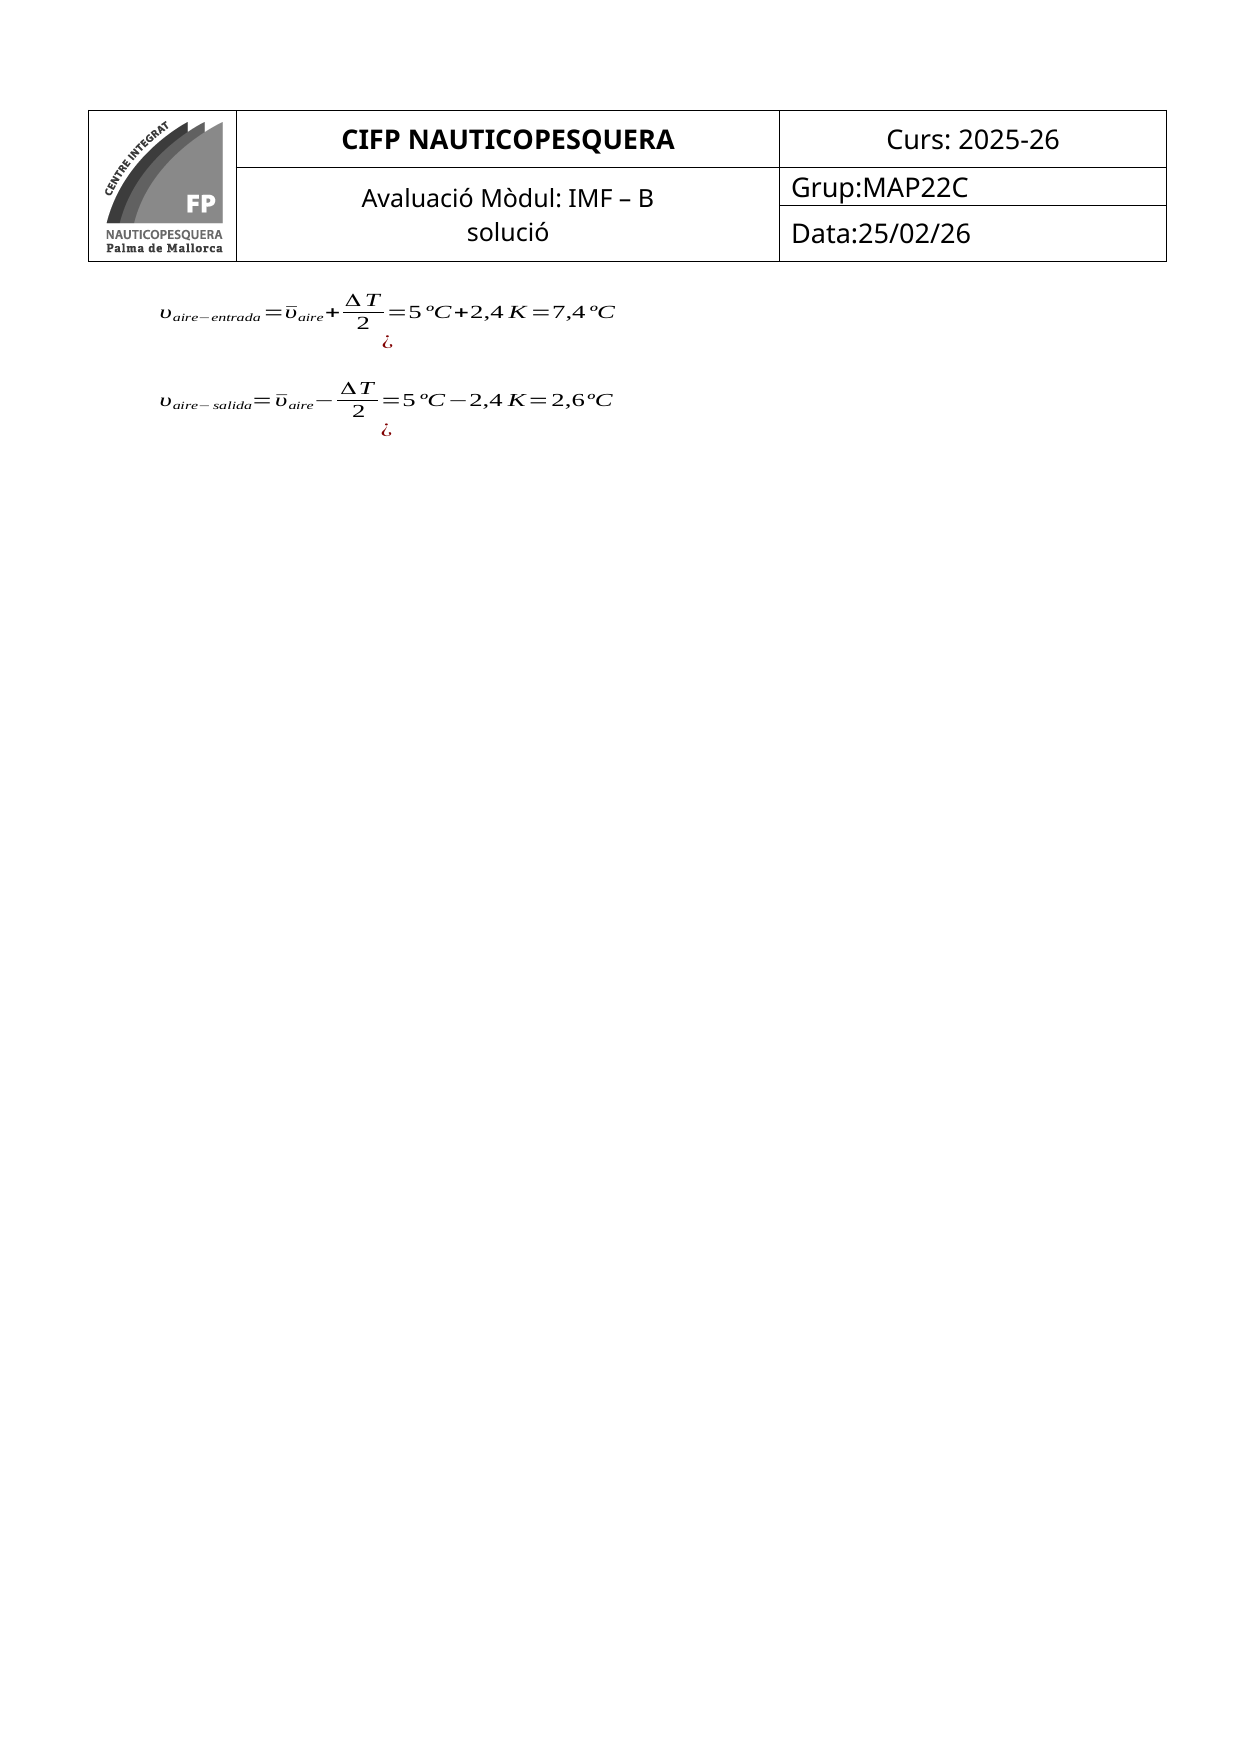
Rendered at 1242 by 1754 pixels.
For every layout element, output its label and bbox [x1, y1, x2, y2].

picture [100, 111, 229, 260]
